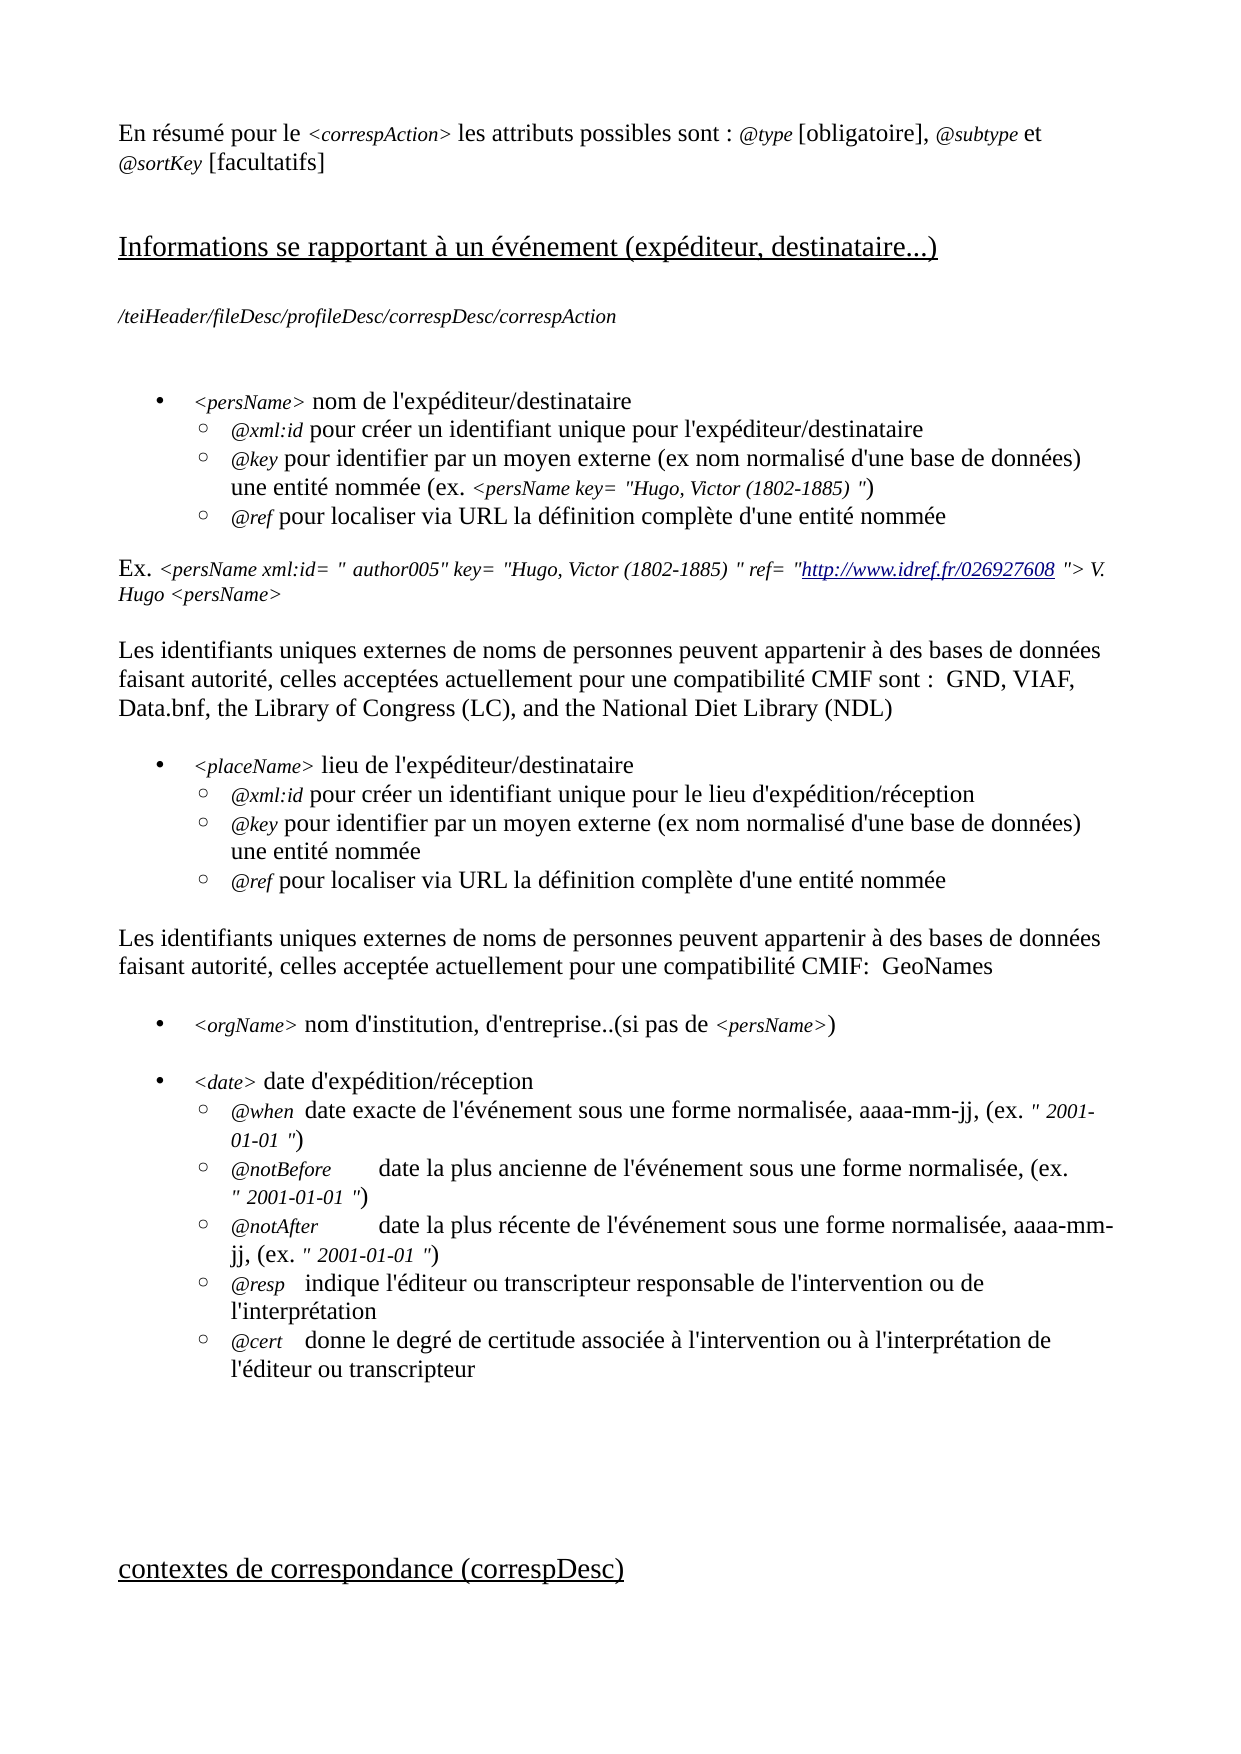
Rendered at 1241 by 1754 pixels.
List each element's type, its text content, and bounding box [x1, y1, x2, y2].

list @resp indique l'éditeur ou transcripteur responsable de l'intervention ou de l'interprétation [193, 1268, 1122, 1325]
text En résumé pour le <correspAction> les attributs possibles sont : @type [obligatoire], @subtype et @sortKey [facultatifs] [118, 118, 1122, 176]
list <date> date d'expédition/réception [156, 1066, 1122, 1095]
text Les identifiants uniques externes de noms de personnes peuvent appartenir à des bases de données faisant autorité, celles acceptées actuellement pour une compatibilité CMIF sont : GND, VIAF, Data.bnf, the Library of Congress (LC), and the National Diet Library (NDL) [118, 635, 1122, 721]
list @key pour identifier par un moyen externe (ex nom normalisé d'une base de données) une entité nommée (ex. <persName key= "Hugo, Victor (1802-1885) ") [193, 443, 1122, 501]
list @ref pour localiser via URL la définition complète d'une entité nommée [193, 865, 1122, 894]
list @ref pour localiser via URL la définition complète d'une entité nommée [193, 501, 1122, 529]
list @cert donne le degré de certitude associée à l'intervention ou à l'interprétation de l'éditeur ou transcripteur [193, 1325, 1122, 1383]
list <persName> nom de l'expéditeur/destinataire [156, 386, 1122, 414]
subtitle Informations se rapportant à un événement (expéditeur, destinataire...) [118, 229, 1122, 263]
list @xml:id pour créer un identifiant unique pour l'expéditeur/destinataire [193, 414, 1122, 443]
list <placeName> lieu de l'expéditeur/destinataire [156, 750, 1122, 779]
text Ex. <persName xml:id= " author005" key= "Hugo, Victor (1802-1885) " ref= "http://www.idref.fr/026927608 "> V. Hugo <persName> [118, 553, 1122, 606]
text /teiHeader/fileDesc/profileDesc/correspDesc/correspAction [118, 304, 1122, 328]
list @key pour identifier par un moyen externe (ex nom normalisé d'une base de données) une entité nommée [193, 808, 1122, 865]
list @when date exacte de l'événement sous une forme normalisée, aaaa-mm-jj, (ex. " 2001-01-01 ") [193, 1095, 1122, 1153]
list @notAfter date la plus récente de l'événement sous une forme normalisée, aaaa-mm-jj, (ex. " 2001-01-01 ") [193, 1210, 1122, 1268]
list @xml:id pour créer un identifiant unique pour le lieu d'expédition/réception [193, 779, 1122, 808]
subtitle contextes de correspondance (correspDesc) [118, 1551, 1122, 1585]
list @notBefore date la plus ancienne de l'événement sous une forme normalisée, (ex. " 2001-01-01 ") [193, 1153, 1122, 1210]
text Les identifiants uniques externes de noms de personnes peuvent appartenir à des bases de données faisant autorité, celles acceptée actuellement pour une compatibilité CMIF: GeoNames [118, 923, 1122, 980]
list <orgName> nom d'institution, d'entreprise..(si pas de <persName>) [156, 1009, 1122, 1038]
